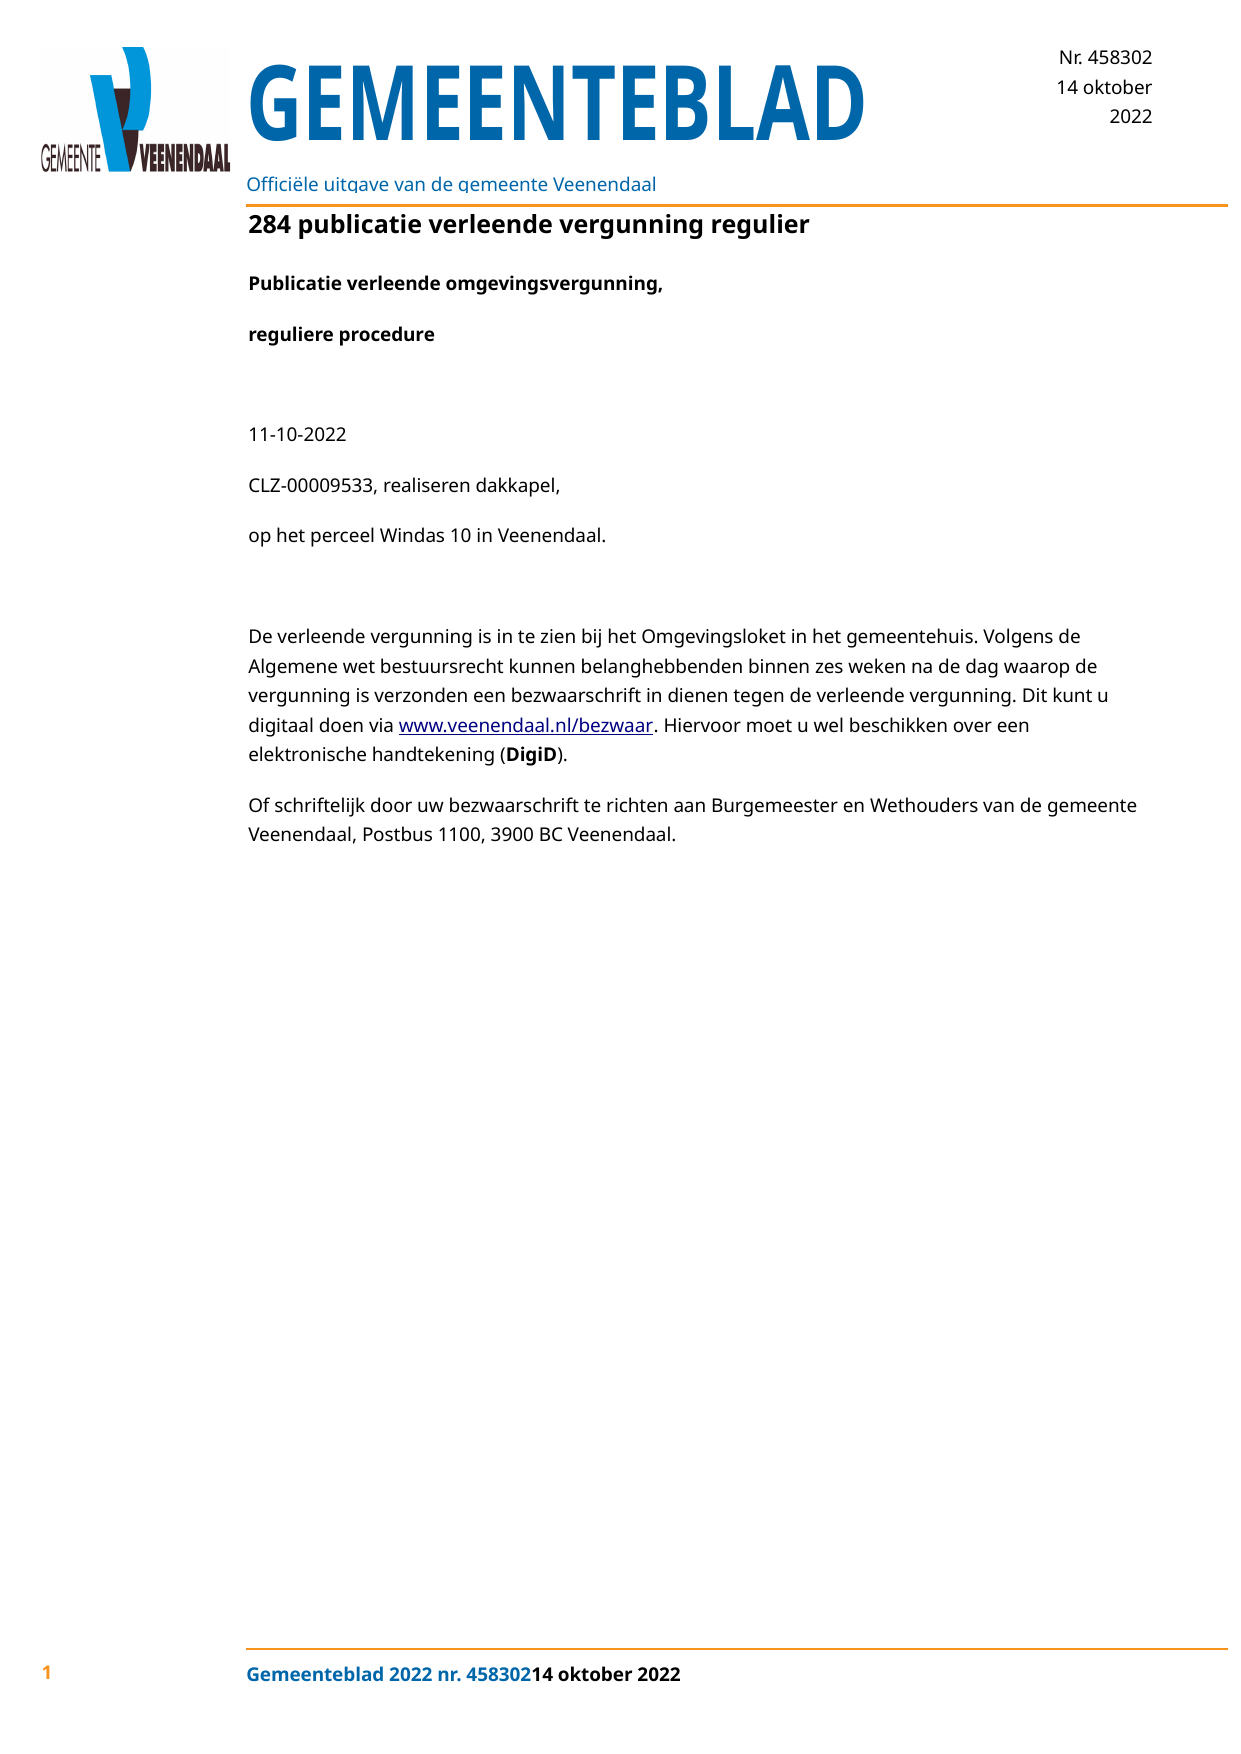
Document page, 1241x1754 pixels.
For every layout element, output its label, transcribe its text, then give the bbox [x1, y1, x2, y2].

text reguliere procedure [248, 321, 1152, 346]
text CLZ-00009533, realiseren dakkapel, [248, 472, 1152, 498]
text 11-10-2022 [248, 422, 1152, 447]
picture [123, 47, 231, 172]
text Of schriftelijk door uw bezwaarschrift te richten aan Burgemeester en Wethouders van de gemeente Veenendaal, Postbus 1100, 3900 BC Veenendaal. [248, 792, 1152, 847]
text op het perceel Windas 10 in Veenendaal. [248, 522, 1152, 548]
text Publicatie verleende omgevingsvergunning, [248, 270, 1152, 296]
text 284 publicatie verleende vergunning regulier [248, 207, 1152, 241]
picture [41, 47, 130, 172]
text De verleende vergunning is in te zien bij het Omgevingsloket in het gemeentehuis. Volgens de Algemene wet bestuursrecht kunnen belanghebbenden binnen zes weken na de dag waarop de vergunning is verzonden een bezwaarschrift in dienen tegen de verleende vergunning. Dit kunt u digitaal doen via www.veenendaal.nl/bezwaar. Hiervoor moet u wel beschikken over een elektronische handtekening (DigiD). [248, 623, 1152, 767]
